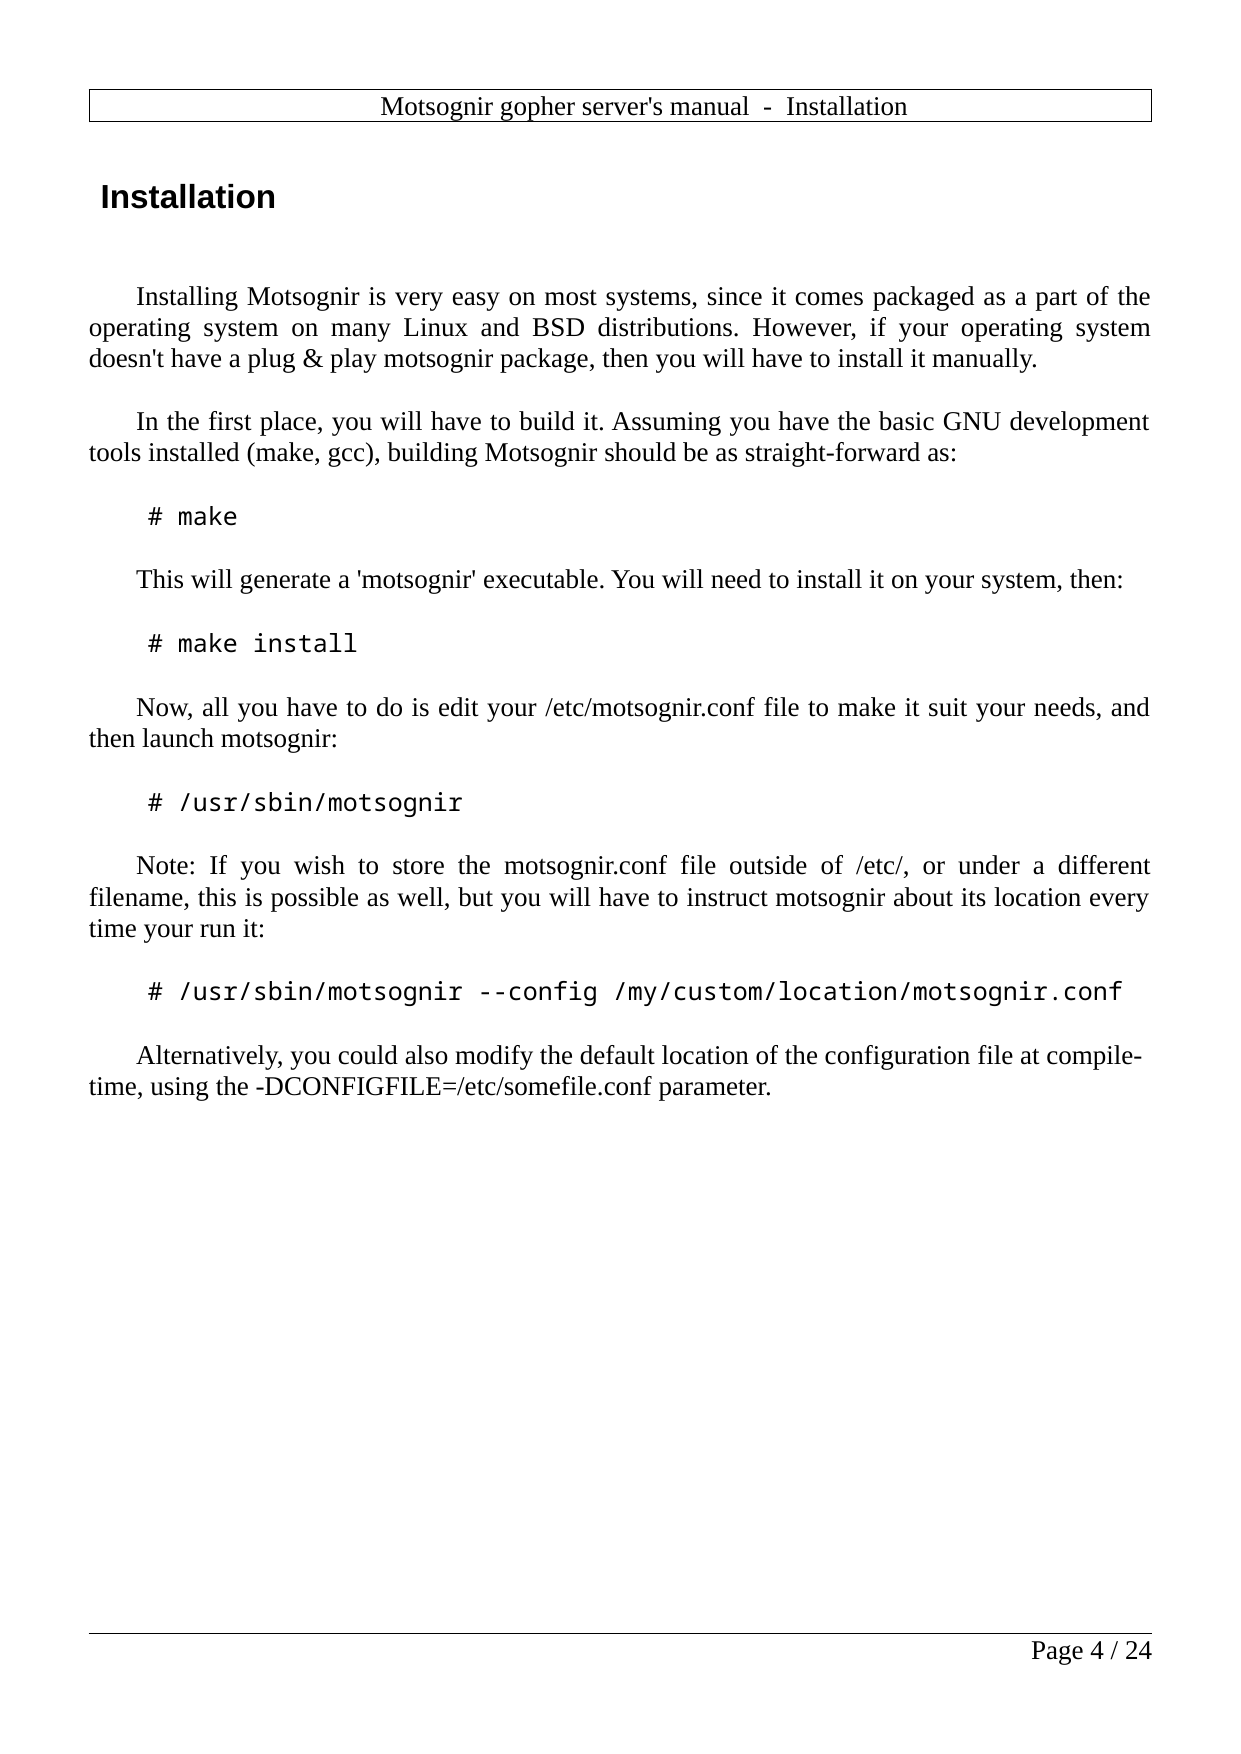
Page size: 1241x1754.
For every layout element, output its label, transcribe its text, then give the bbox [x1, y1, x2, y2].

text This will generate a 'motsognir' executable. You will need to install it on your system, then: [88, 563, 1152, 594]
text Now, all you have to do is edit your /etc/motsognir.conf file to make it suit your needs, and then launch motsognir: [88, 691, 1152, 753]
text # make install [148, 626, 1152, 660]
text # /usr/sbin/motsognir [148, 784, 1152, 818]
subtitle Installation [100, 177, 1152, 215]
text In the first place, you will have to build it. Assuming you have the basic GNU development tools installed (make, gcc), building Motsognir should be as straight-forward as: [88, 405, 1152, 467]
text Alternatively, you could also modify the default location of the configuration file at compile-time, using the -DCONFIGFILE=/etc/somefile.conf parameter. [88, 1039, 1152, 1102]
text Installing Motsognir is very easy on most systems, since it comes packaged as a part of the operating system on many Linux and BSD distributions. However, if your operating system doesn't have a plug & play motsognir package, then you will have to install it manually. [88, 280, 1152, 373]
text Note: If you wish to store the motsognir.conf file outside of /etc/, or under a different filename, this is possible as well, but you will have to instruct motsognir about its location every time your run it: [88, 849, 1152, 943]
text # /usr/sbin/motsognir --config /my/custom/location/motsognir.conf [148, 974, 1152, 1008]
text # make [148, 498, 1152, 532]
